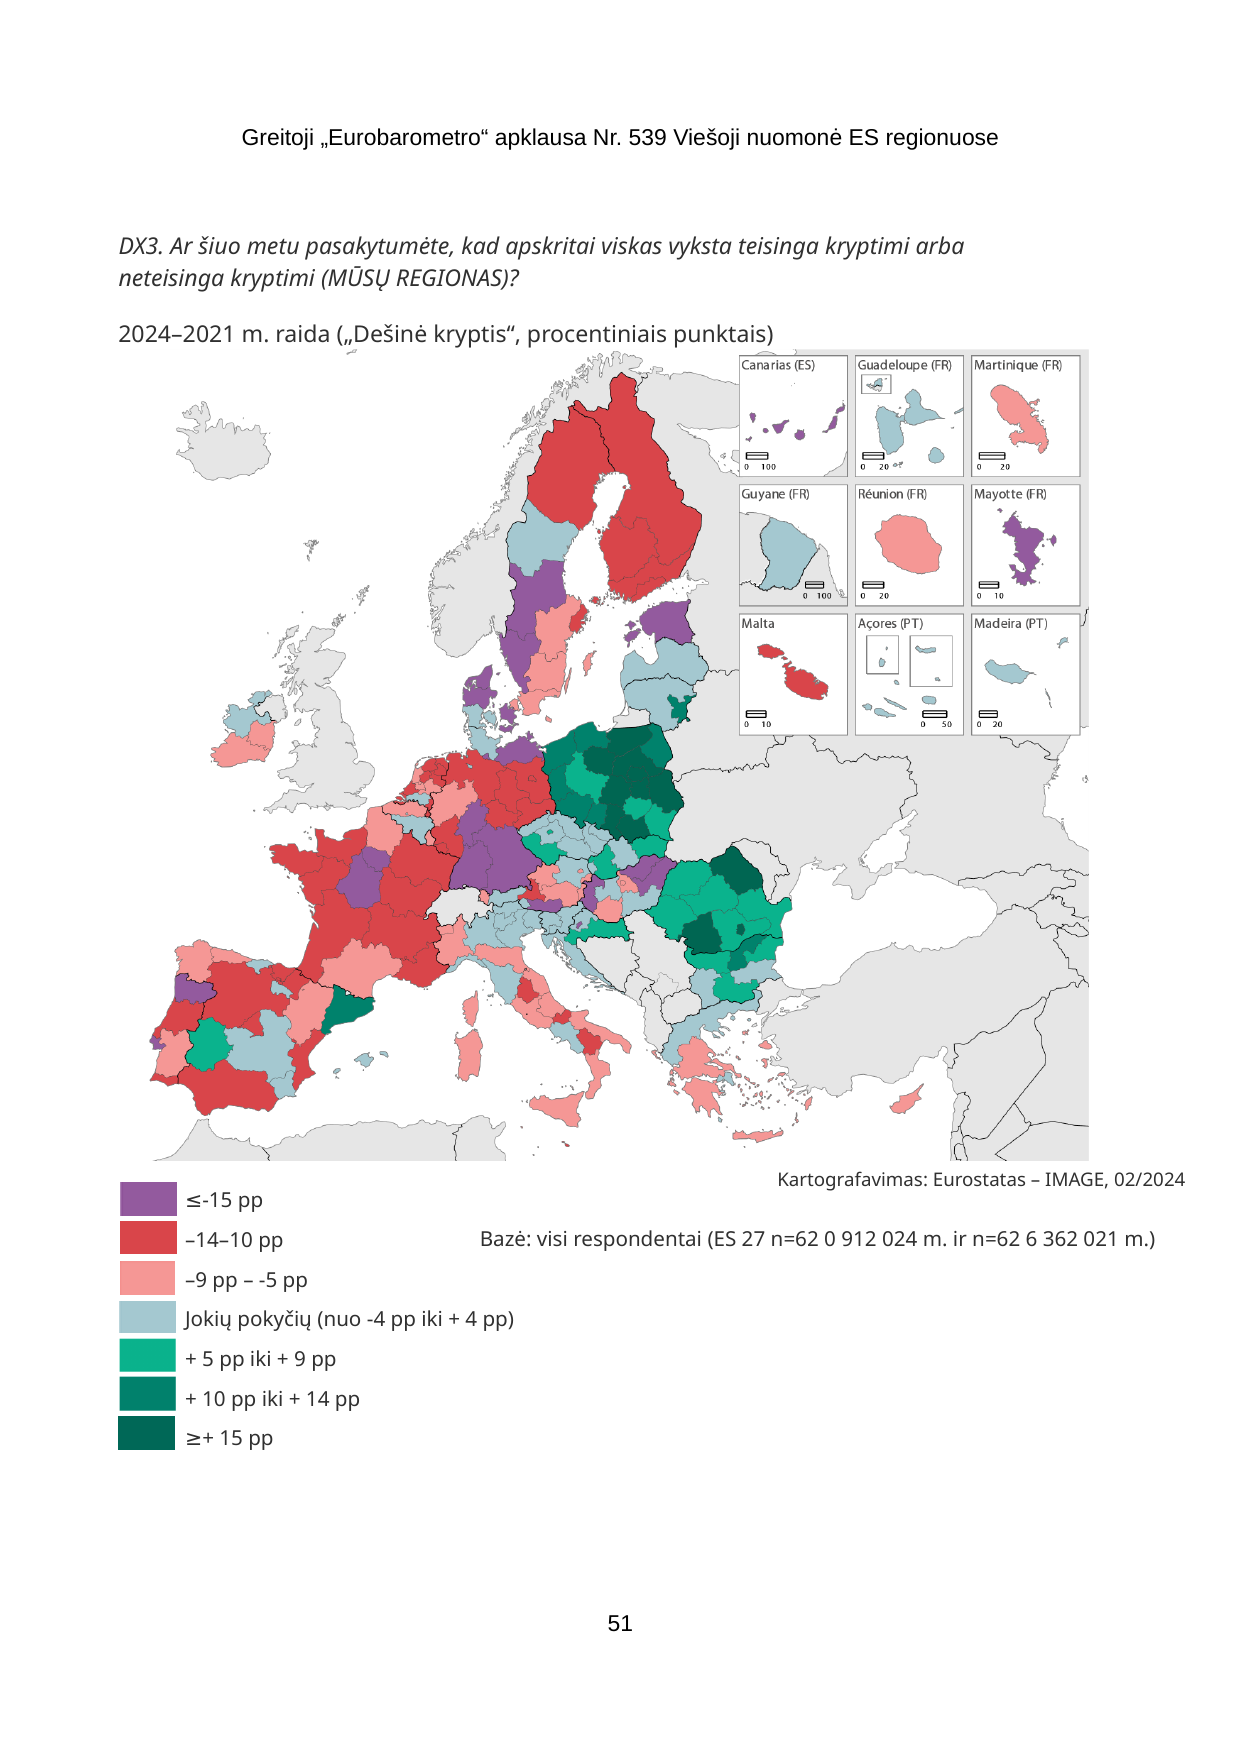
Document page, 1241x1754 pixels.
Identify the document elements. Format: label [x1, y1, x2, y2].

picture [124, 346, 1089, 1165]
picture [120, 1182, 177, 1216]
picture [120, 1377, 175, 1410]
picture [120, 1221, 177, 1254]
picture [118, 1416, 175, 1450]
picture [120, 1261, 175, 1295]
picture [120, 1339, 175, 1371]
picture [119, 1301, 176, 1333]
